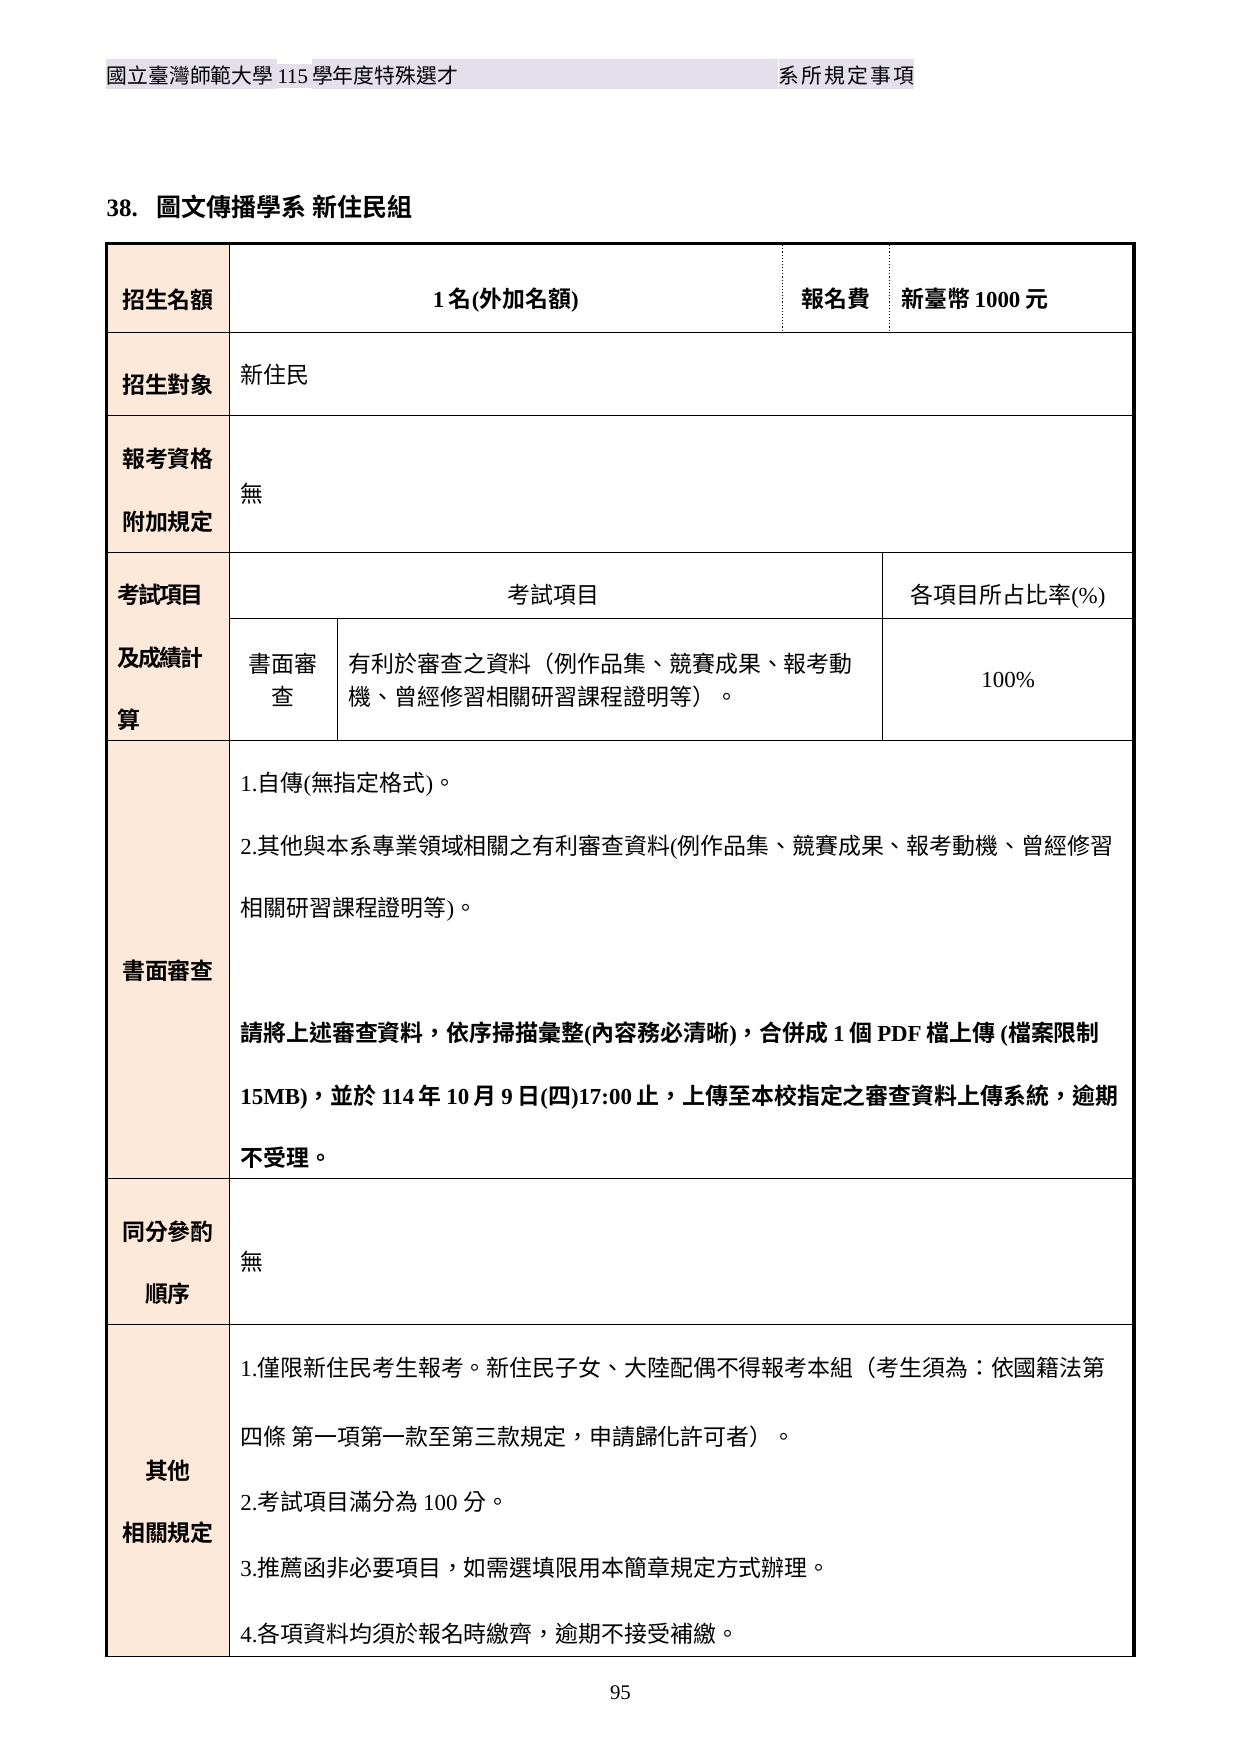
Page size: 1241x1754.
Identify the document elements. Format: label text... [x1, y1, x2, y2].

table_cell 各項目所占比率(%) [883, 553, 1132, 617]
table_cell 書面審查 [108, 741, 229, 1178]
table_cell 招生對象 [108, 333, 229, 415]
table_cell 報考資格附加規定 [108, 416, 229, 552]
table_cell 其他 相關規定 [108, 1325, 229, 1656]
table_cell 新住民 [230, 333, 1132, 415]
table_cell 無 [230, 416, 1132, 552]
list 圖文傳播學系 新住民組 [106, 187, 1134, 223]
table_cell 1.僅限新住民考生報考。新住民子女、大陸配偶不得報考本組（考生須為：依國籍法第四條 第一項第一款至第三款規定，申請歸化許可者）。 2.考試項目滿分為 100 分。 3.推薦函非必要項目，如需選填限用本簡章規定方式辦理。 4.各項資料均須於報名時繳齊，逾期不接受補繳。 [230, 1325, 1132, 1656]
table_header 招生名額 [108, 245, 229, 331]
table_cell 同分參酌 順序 [108, 1179, 229, 1324]
table_cell 考試項目 [230, 553, 882, 617]
table_header 報名費 [782, 245, 890, 331]
table_cell 100% [883, 619, 1132, 740]
table_cell 1.自傳(無指定格式)。 2.其他與本系專業領域相關之有利審查資料(例作品集、競賽成果、報考動機、曾經修習相關研習課程證明等)。 請將上述審查資料，依序掃描彙整(內容務必清晰)，合併成1個 PDF檔上傳 (檔案限制15MB)，並於114年10月9日(四)17:00止，上傳至本校指定之審查資料上傳系統，逾期不受理。 [230, 741, 1132, 1178]
table_header 1名(外加名額) [230, 245, 782, 331]
table_cell 有利於審查之資料（例作品集、競賽成果、報考動 機、曾經修習相關研習課程證明等）。 [338, 619, 882, 740]
table_header 新臺幣1000元 [890, 245, 1132, 331]
table_cell 書面審查 [230, 619, 337, 740]
table_cell 考試項目 及成績計算 [108, 553, 229, 740]
table_cell 無 [230, 1179, 1132, 1324]
